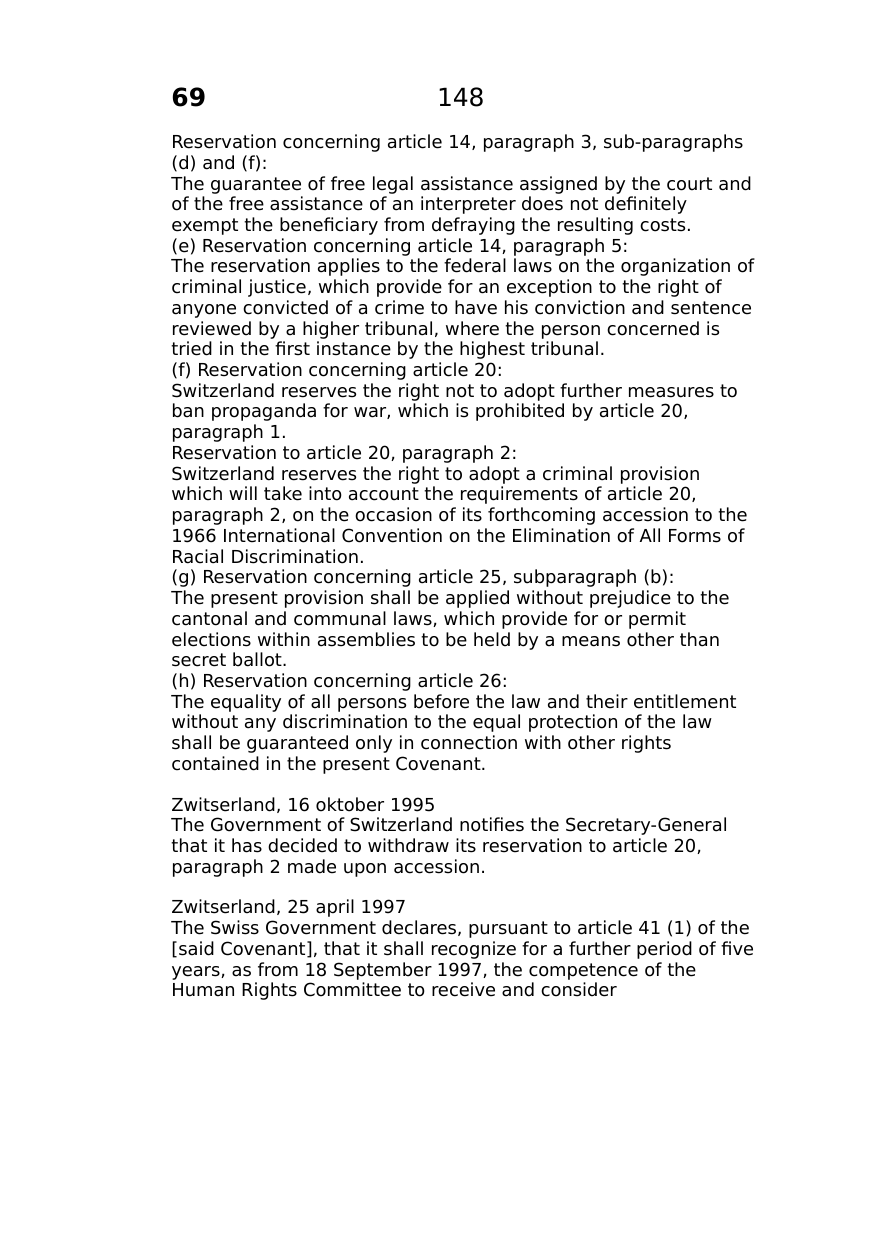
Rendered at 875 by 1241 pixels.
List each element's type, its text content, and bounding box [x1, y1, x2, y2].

text (g) Reservation concerning article 25, subparagraph (b): [171, 567, 756, 588]
text Zwitserland, 25 april 1997 [171, 897, 756, 918]
text Reservation to article 20, paragraph 2: [171, 443, 756, 463]
text The present provision shall be applied without prejudice to the cantonal and communal laws, which provide for or permit elections within assemblies to be held by a means other than secret ballot. [171, 588, 756, 671]
text Reservation concerning article 14, paragraph 3, sub-paragraphs (d) and (f): [171, 132, 756, 173]
text Zwitserland, 16 oktober 1995 [171, 794, 756, 815]
text The equality of all persons before the law and their entitlement without any discrimination to the equal protection of the law shall be guaranteed only in connection with other rights contained in the present Covenant. [171, 692, 756, 774]
text The guarantee of free legal assistance assigned by the court and of the free assistance of an interpreter does not definitely exempt the beneficiary from defraying the resulting costs. [171, 173, 756, 236]
text (f) Reservation concerning article 20: [171, 360, 756, 381]
text The reservation applies to the federal laws on the organization of criminal justice, which provide for an exception to the right of anyone convicted of a crime to have his conviction and sentence reviewed by a higher tribunal, where the person concerned is tried in the first instance by the highest tribunal. [171, 256, 756, 360]
text (e) Reservation concerning article 14, paragraph 5: [171, 236, 756, 256]
text Switzerland reserves the right to adopt a criminal provision which will take into account the requirements of article 20, paragraph 2, on the occasion of its forthcoming accession to the 1966 International Convention on the Elimination of All Forms of Racial Discrimination. [171, 463, 756, 567]
text Switzerland reserves the right not to adopt further measures to ban propaganda for war, which is prohibited by article 20, paragraph 1. [171, 381, 756, 443]
text The Government of Switzerland notifies the Secretary-General that it has decided to withdraw its reservation to article 20, paragraph 2 made upon accession. [171, 815, 756, 877]
text (h) Reservation concerning article 26: [171, 671, 756, 692]
text The Swiss Government declares, pursuant to article 41 (1) of the [said Covenant], that it shall recognize for a further period of five years, as from 18 September 1997, the competence of the Human Rights Committee to receive and consider [171, 918, 756, 1001]
